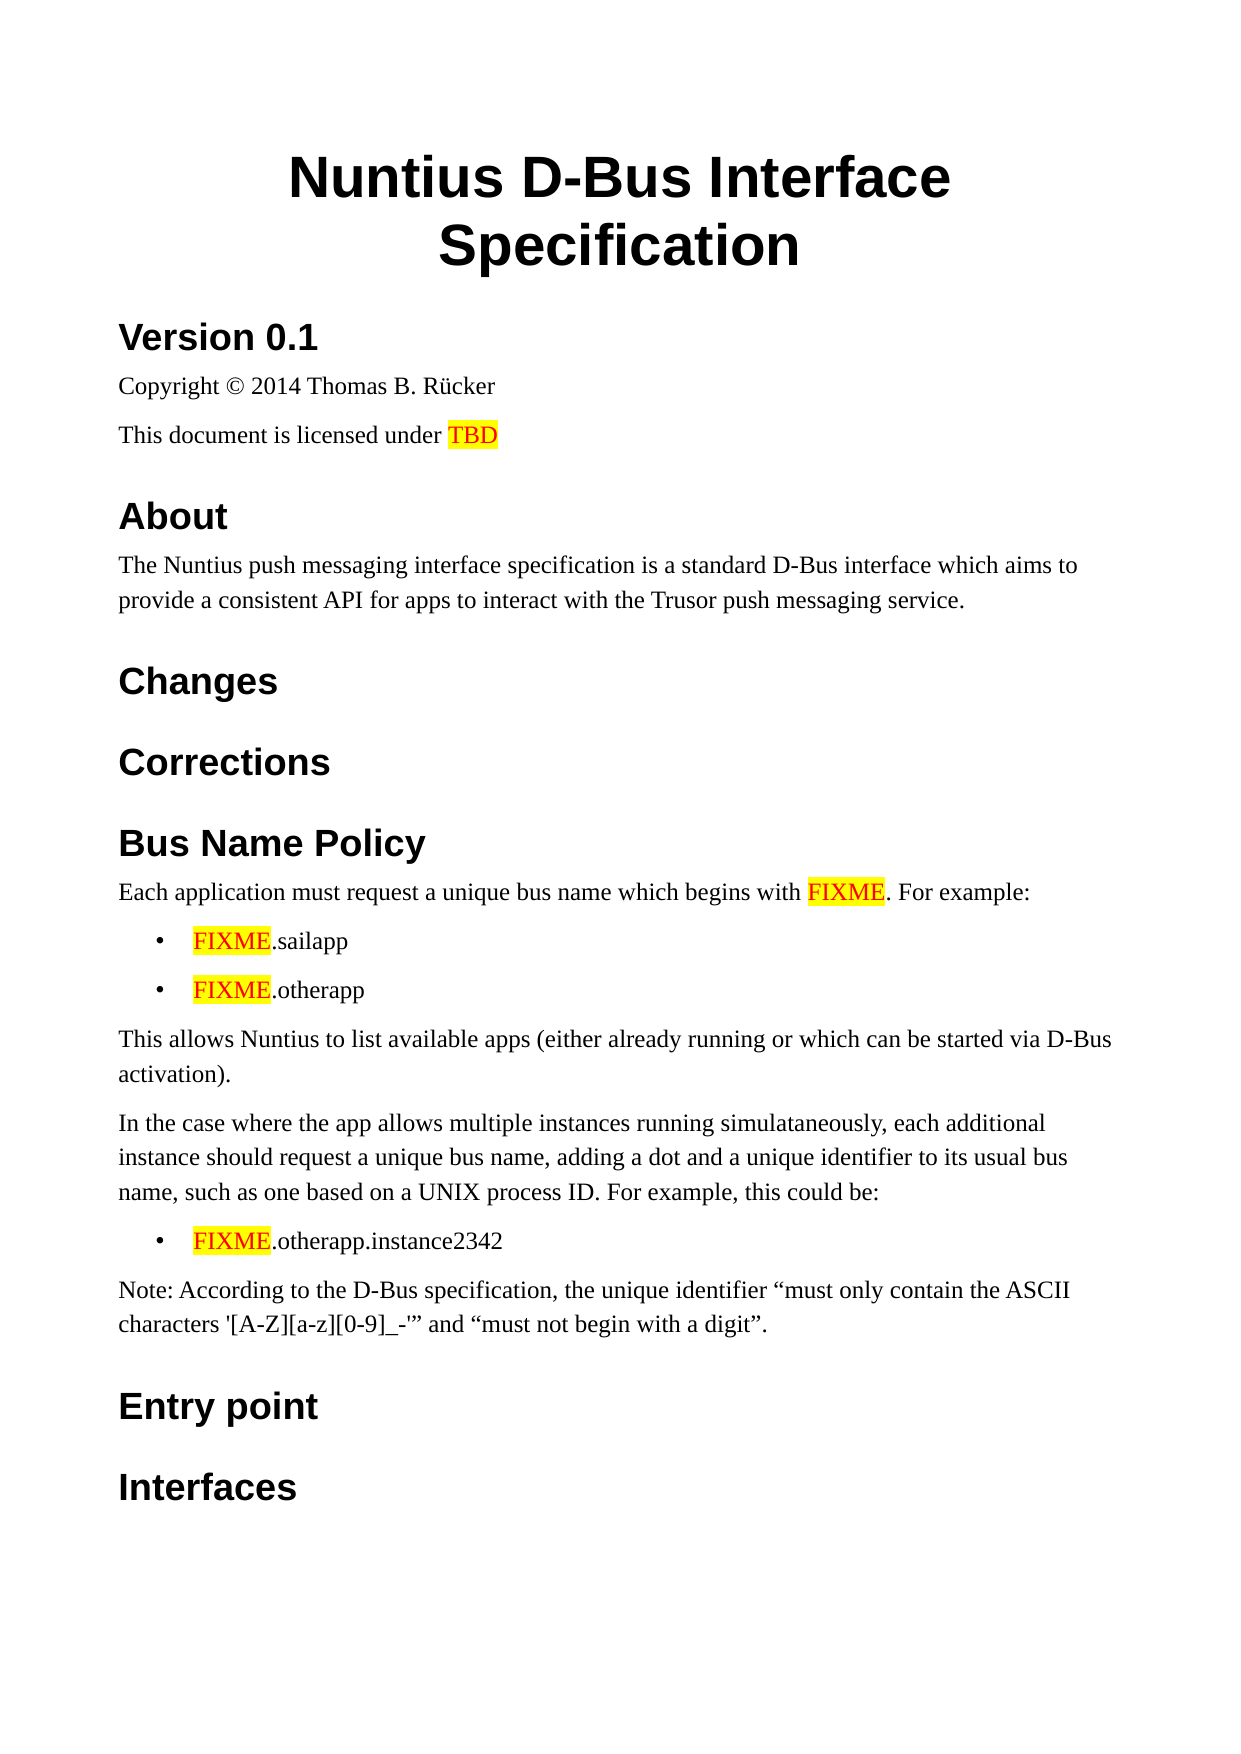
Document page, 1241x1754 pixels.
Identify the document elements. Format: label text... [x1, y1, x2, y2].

list FIXME.otherapp [156, 975, 1122, 1004]
list FIXME.sailapp [156, 926, 1122, 955]
subtitle Version 0.1 [118, 315, 1122, 358]
text In the case where the app allows multiple instances running simulataneously, each additional instance should request a unique bus name, adding a dot and a unique identifier to its usual bus name, such as one based on a UNIX process ID. For example, this could be: [118, 1108, 1122, 1206]
subtitle Corrections [118, 740, 1122, 783]
text This allows Nuntius to list available apps (either already running or which can be started via D-Bus activation). [118, 1024, 1122, 1088]
subtitle Changes [118, 659, 1122, 702]
text Note: According to the D-Bus specification, the unique identifier “must only contain the ASCII characters '[A-Z][a-z][0-9]_-'” and “must not begin with a digit”. [118, 1275, 1122, 1338]
subtitle Entry point [118, 1383, 1122, 1427]
text Each application must request a unique bus name which begins with FIXME. For example: [118, 877, 1122, 906]
subtitle Bus Name Policy [118, 821, 1122, 865]
text This document is licensed under TBD [118, 420, 1122, 449]
title Nuntius D-Bus Interface Specification [118, 143, 1122, 277]
subtitle About [118, 494, 1122, 538]
text The Nuntius push messaging interface specification is a standard D-Bus interface which aims to provide a consistent API for apps to interact with the Trusor push messaging service. [118, 550, 1122, 613]
text Copyright © 2014 Thomas B. Rücker [118, 371, 1122, 400]
list FIXME.otherapp.instance2342 [156, 1226, 1122, 1255]
subtitle Interfaces [118, 1465, 1122, 1508]
